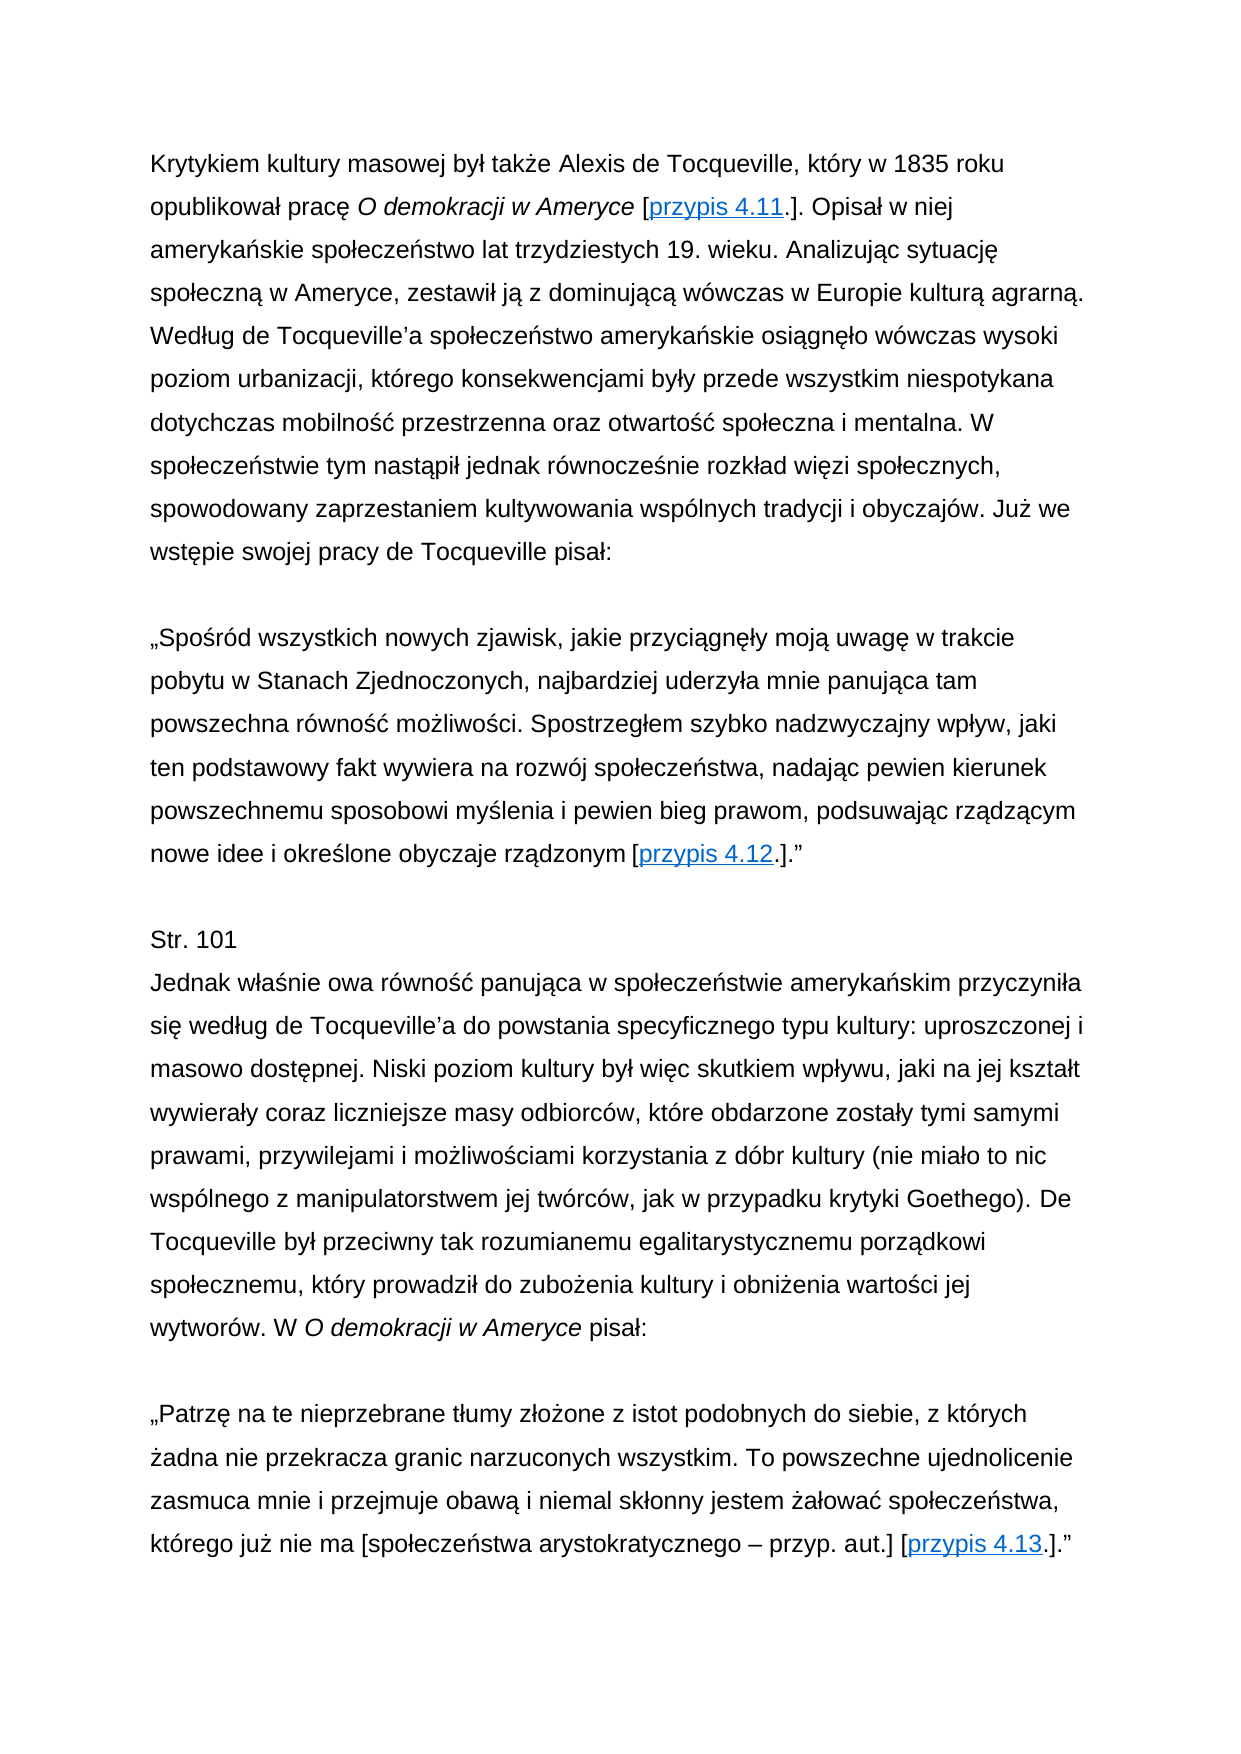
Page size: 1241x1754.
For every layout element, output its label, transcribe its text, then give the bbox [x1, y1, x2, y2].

text Str. 101 [150, 925, 1090, 954]
text Jednak właśnie owa równość panująca w społeczeństwie amerykańskim przyczyniła się według de Tocqueville’a do powstania specyficznego typu kultury: uproszczonej i masowo dostępnej. Niski poziom kultury był więc skutkiem wpływu, jaki na jej kształt wywierały coraz liczniejsze masy odbiorców, które obdarzone zostały tymi samymi prawami, przywilejami i możliwościami korzystania z dóbr kultury (nie miało to nic wspólnego z manipulatorstwem jej twórców, jak w przypadku krytyki Goethego). De Tocqueville był przeciwny tak rozumianemu egalitarystycznemu porządkowi społecznemu, który prowadził do zubożenia kultury i obniżenia wartości jej wytworów. W O demokracji w Ameryce pisał: [150, 968, 1090, 1342]
text „Spośród wszystkich nowych zjawisk, jakie przyciągnęły moją uwagę w trakcie pobytu w Stanach Zjednoczonych, najbardziej uderzyła mnie panująca tam powszechna równość możliwości. Spostrzegłem szybko nadzwyczajny wpływ, jaki ten podstawowy fakt wywiera na rozwój społeczeństwa, nadając pewien kierunek powszechnemu sposobowi myślenia i pewien bieg prawom, podsuwając rządzącym nowe idee i określone obyczaje rządzonym [przypis 4.12.].” [150, 623, 1090, 868]
text Krytykiem kultury masowej był także Alexis de Tocqueville, który w 1835 roku opublikował pracę O demokracji w Ameryce [przypis 4.11.]. Opisał w niej amerykańskie społeczeństwo lat trzydziestych 19. wieku. Analizując sytuację społeczną w Ameryce, zestawił ją z dominującą wówczas w Europie kulturą agrarną. Według de Tocqueville’a społeczeństwo amerykańskie osiągnęło wówczas wysoki poziom urbanizacji, którego konsekwencjami były przede wszystkim niespotykana dotychczas mobilność przestrzenna oraz otwartość społeczna i mentalna. W społeczeństwie tym nastąpił jednak równocześnie rozkład więzi społecznych, spowodowany zaprzestaniem kultywowania wspólnych tradycji i obyczajów. Już we wstępie swojej pracy de Tocqueville pisał: [150, 149, 1090, 566]
text „Patrzę na te nieprzebrane tłumy złożone z istot podobnych do siebie, z których żadna nie przekracza granic narzuconych wszystkim. To powszechne ujednolicenie zasmuca mnie i przejmuje obawą i niemal skłonny jestem żałować społeczeństwa, którego już nie ma [społeczeństwa arystokratycznego – przyp. aut.] [przypis 4.13.].” [150, 1399, 1090, 1558]
